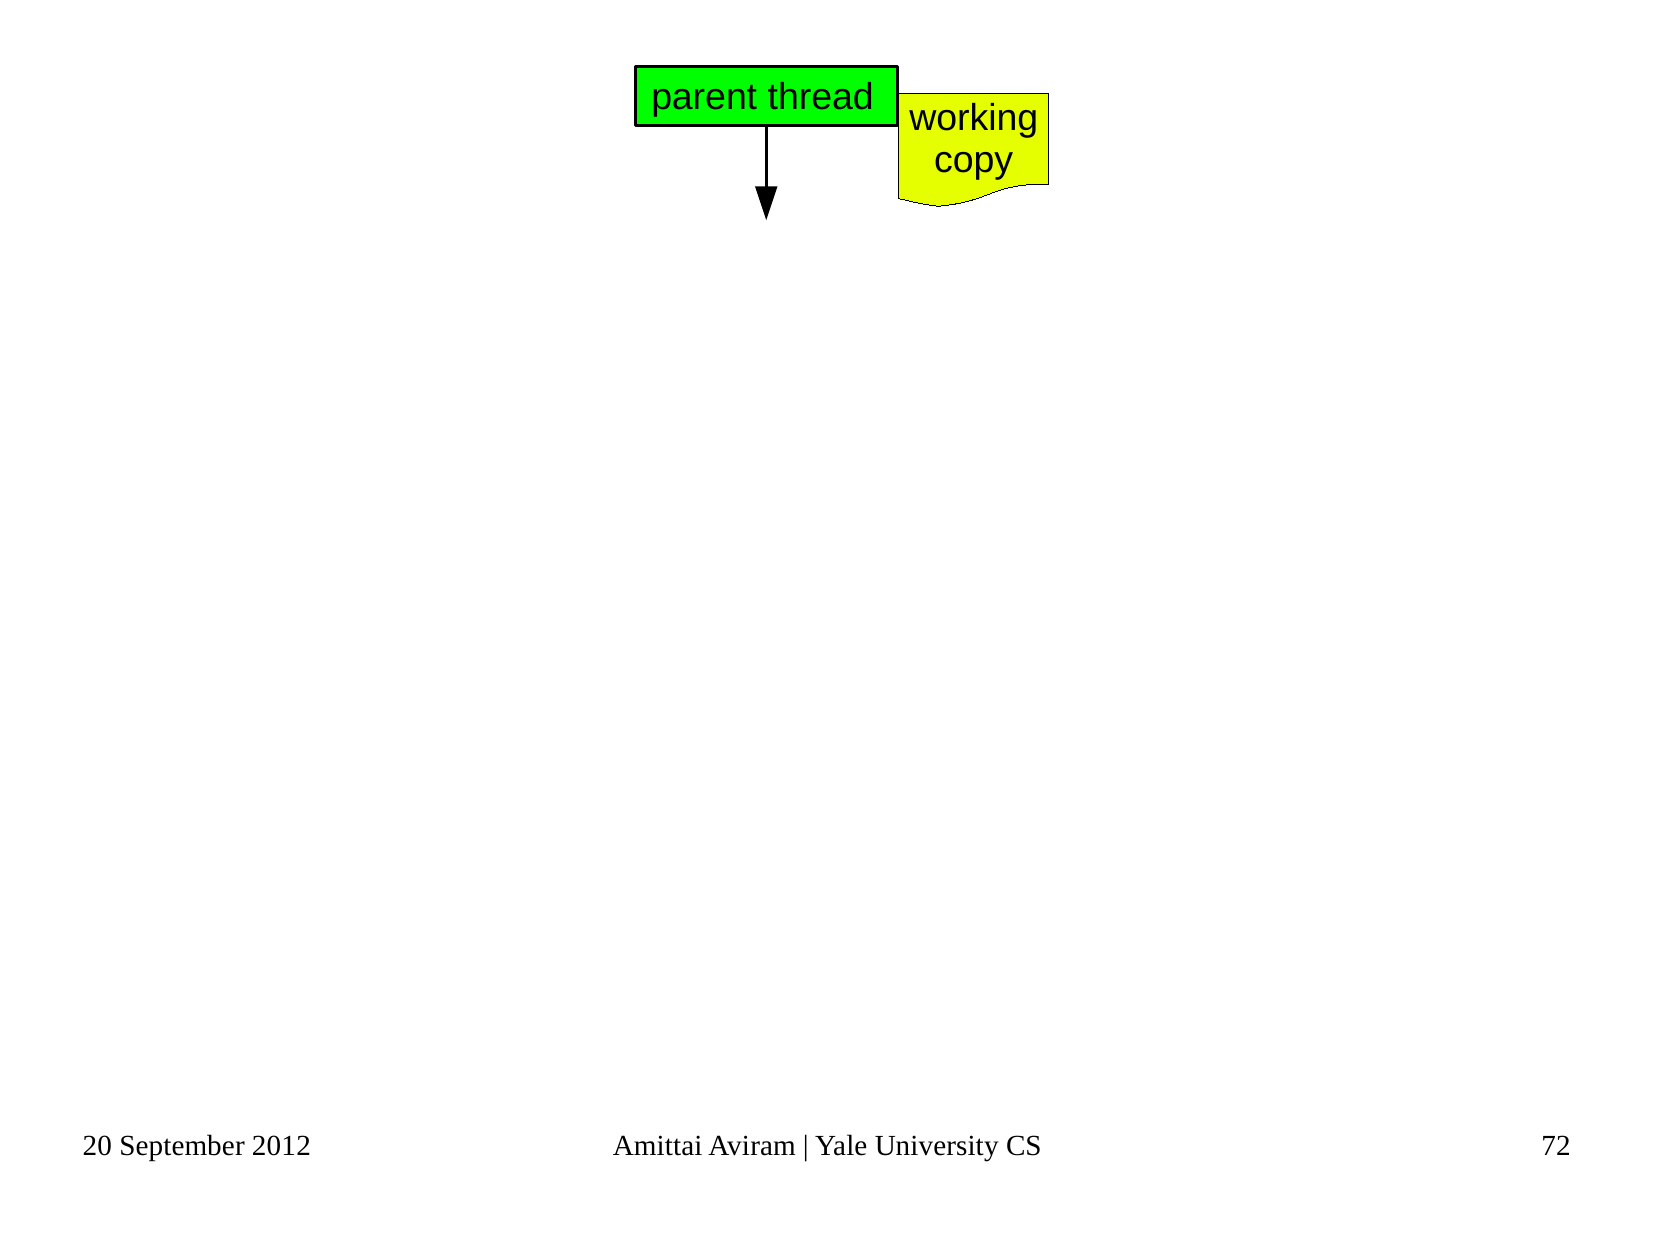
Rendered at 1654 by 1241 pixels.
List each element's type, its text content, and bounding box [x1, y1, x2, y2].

text_box parent thread [635, 66, 898, 126]
text_box working copy [898, 93, 1049, 207]
